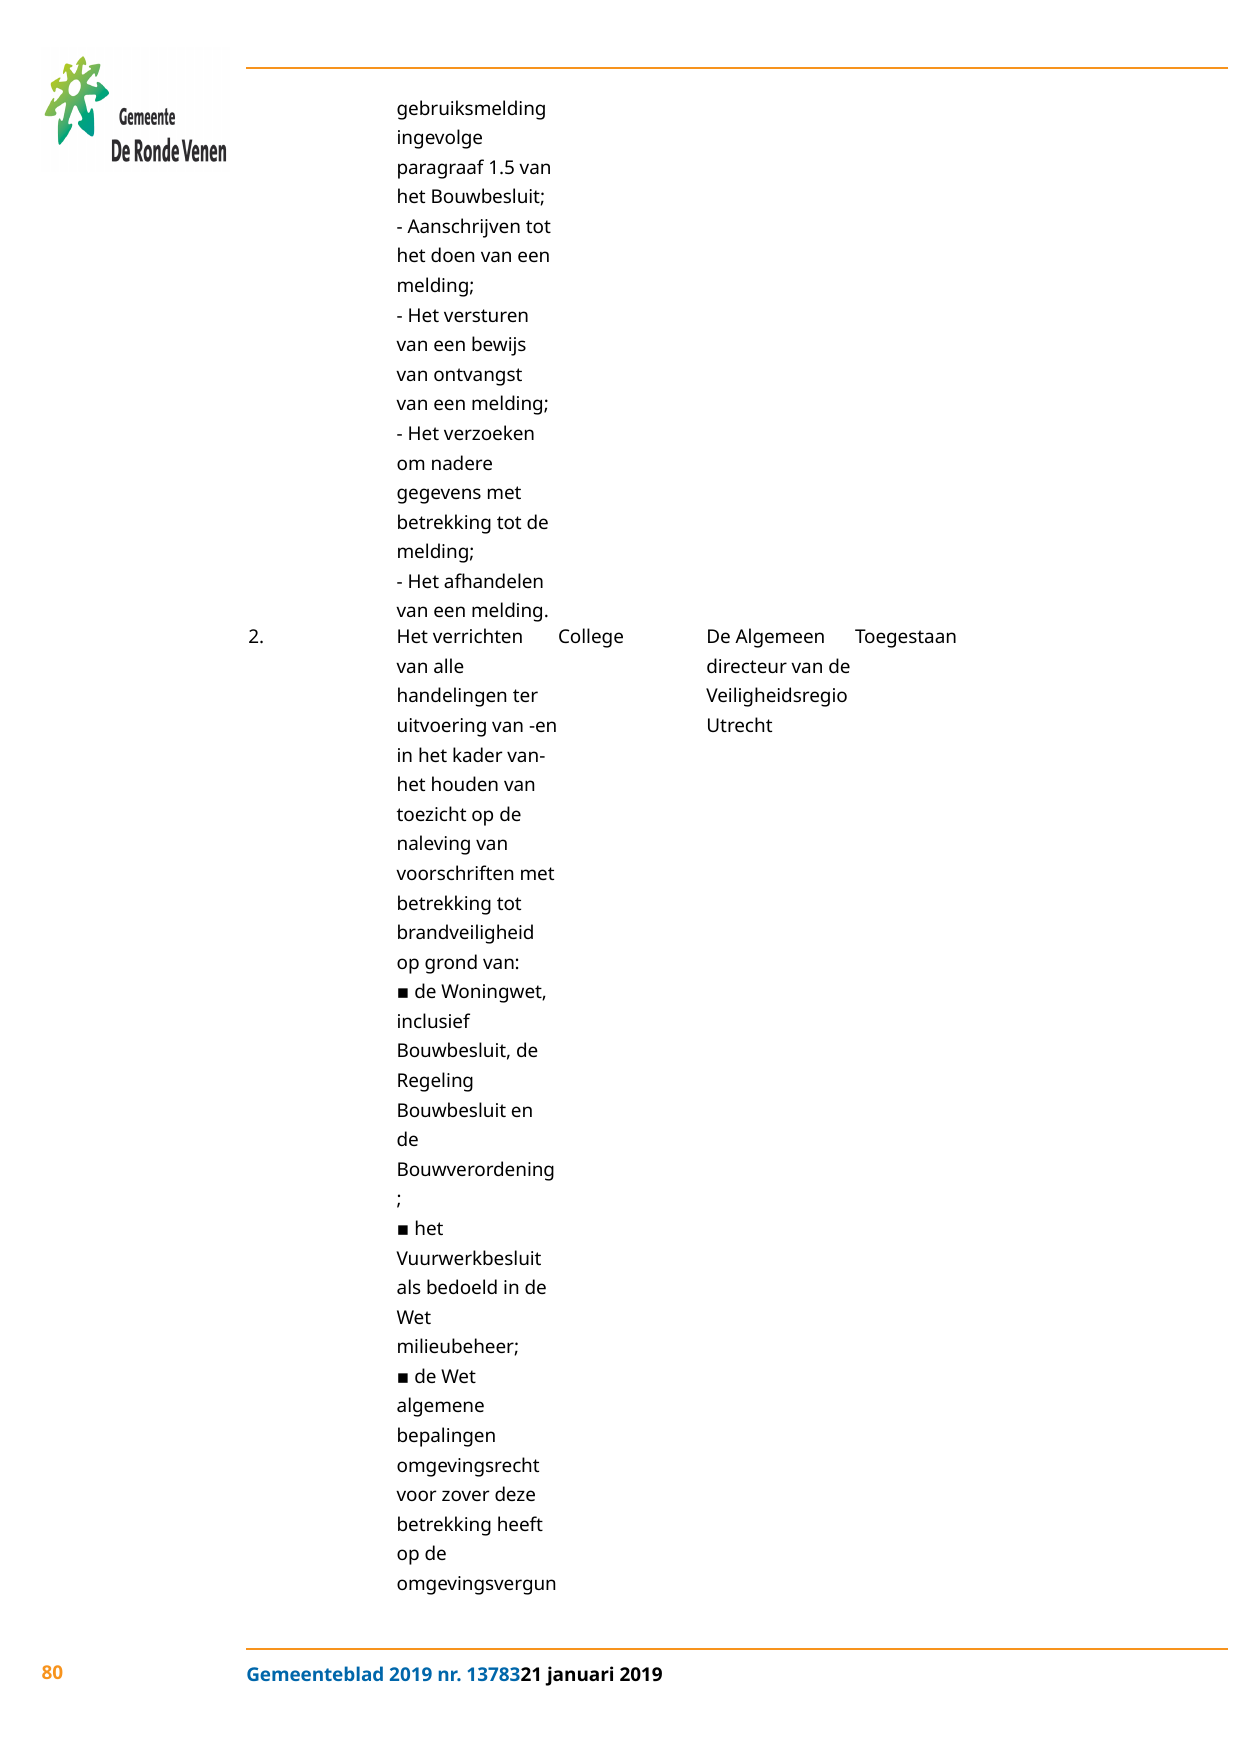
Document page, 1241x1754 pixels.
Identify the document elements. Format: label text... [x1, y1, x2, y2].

table_cell Toegestaan [855, 624, 1003, 1596]
table_cell [1003, 95, 1152, 623]
picture [41, 47, 231, 172]
table_cell College [558, 624, 706, 1596]
table_cell [706, 95, 855, 623]
table_cell [855, 95, 1003, 623]
table_cell [248, 95, 396, 623]
table_cell [1003, 624, 1152, 1596]
table_cell De Algemeen directeur van de Veiligheidsregio Utrecht [706, 624, 855, 1596]
table_cell [558, 95, 706, 623]
table_cell Het verrichten van alle handelingen ter uitvoering van -en in het kader van- het houden van toezicht op de naleving van voorschriften met betrekking tot brandveiligheid op grond van: ▪ de Woningwet, inclusief Bouwbesluit, de Regeling Bouwbesluit en de Bouwverordening; ▪ het Vuurwerkbesluit als bedoeld in de Wet milieubeheer; ▪ de Wet algemene bepalingen omgevingsrecht voor zover deze betrekking heeft op de omgevingsvergun [396, 624, 558, 1596]
table_cell gebruiksmelding ingevolge paragraaf 1.5 van het Bouwbesluit; - Aanschrijven tot het doen van een melding; - Het versturen van een bewijs van ontvangst van een melding; - Het verzoeken om nadere gegevens met betrekking tot de melding; - Het afhandelen van een melding. [396, 95, 558, 623]
table_cell 2. [248, 624, 396, 1596]
